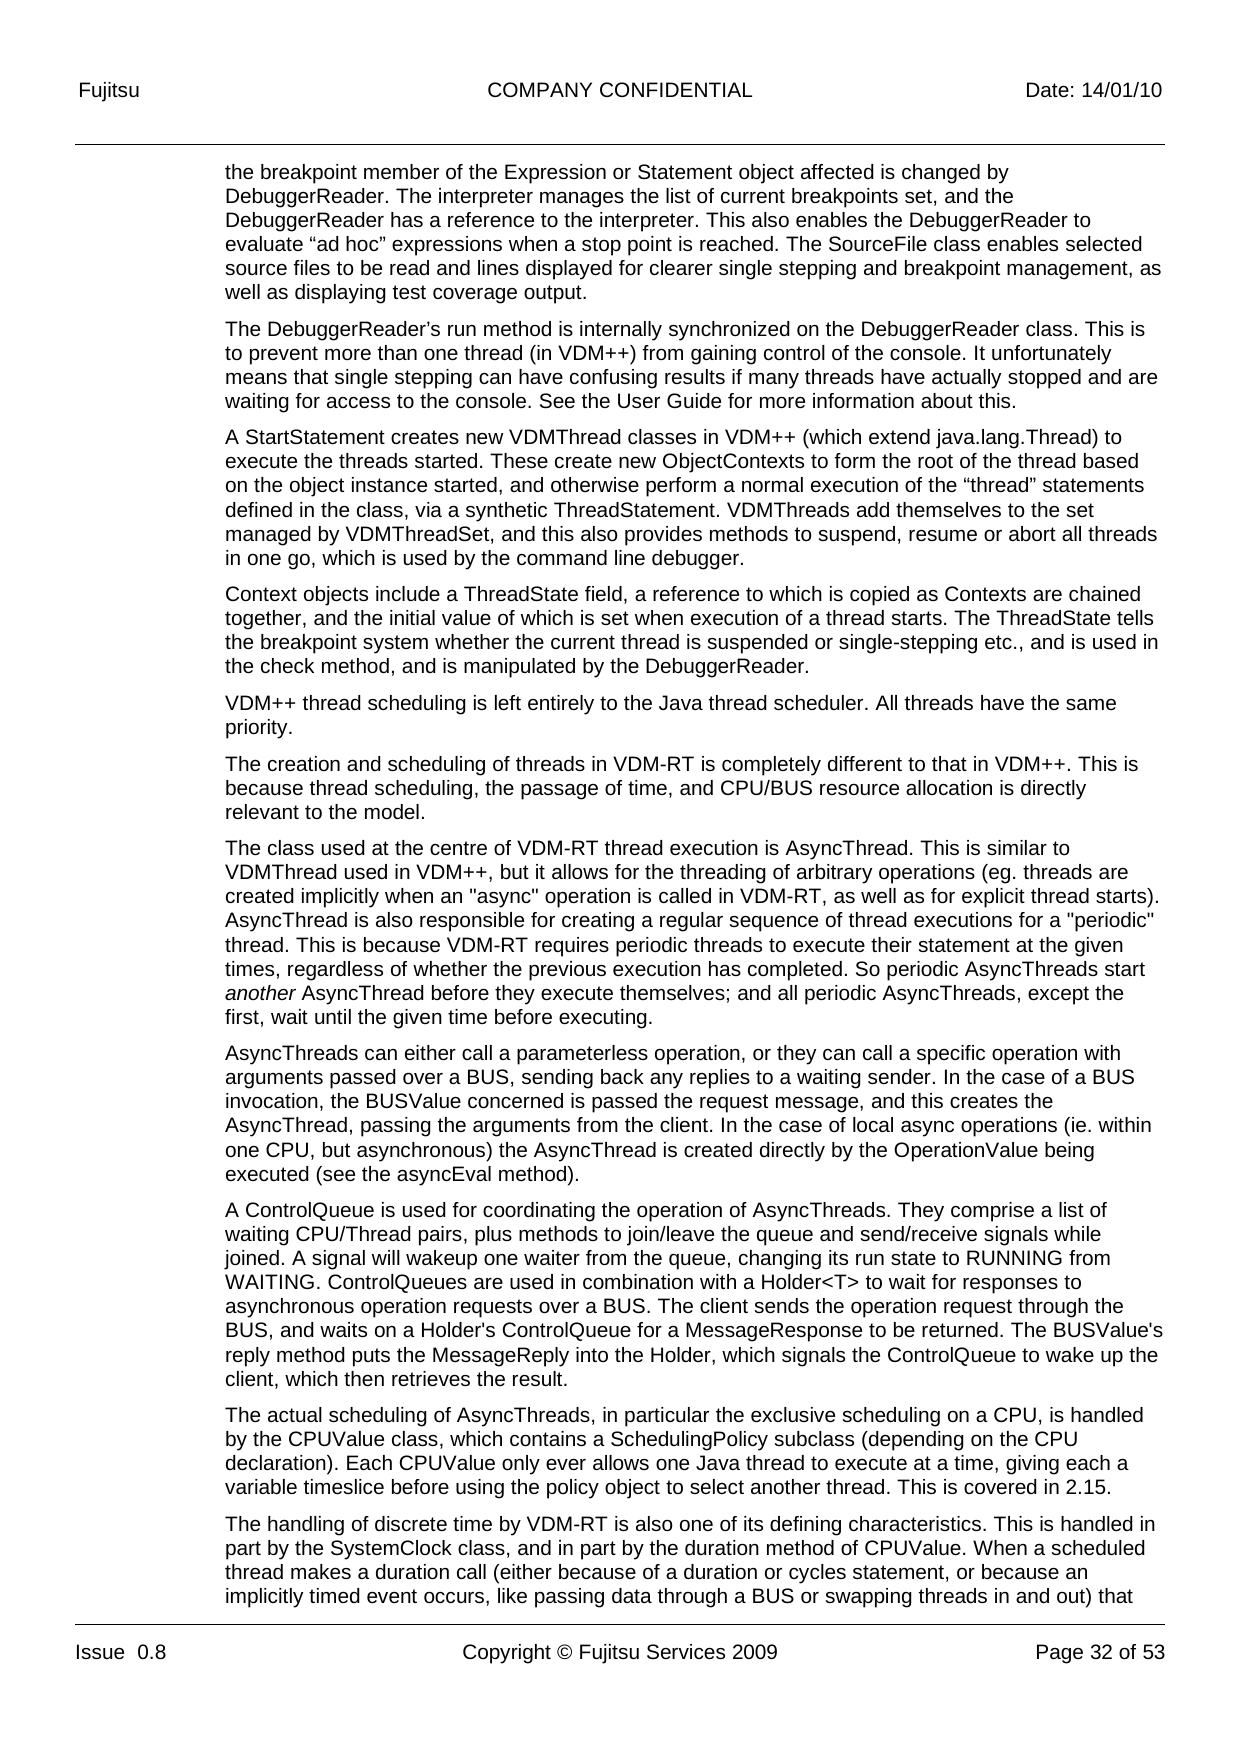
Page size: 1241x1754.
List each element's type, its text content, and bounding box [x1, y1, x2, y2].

text A StartStatement creates new VDMThread classes in VDM++ (which extend java.lang.Thread) to execute the threads started. These create new ObjectContexts to form the root of the thread based on the object instance started, and otherwise perform a normal execution of the “thread” statements defined in the class, via a synthetic ThreadStatement. VDMThreads add themselves to the set managed by VDMThreadSet, and this also provides methods to suspend, resume or abort all threads in one go, which is used by the command line debugger. [225, 425, 1165, 570]
text The DebuggerReader’s run method is internally synchronized on the DebuggerReader class. This is to prevent more than one thread (in VDM++) from gaining control of the console. It unfortunately means that single stepping can have confusing results if many threads have actually stopped and are waiting for access to the console. See the User Guide for more information about this. [225, 317, 1165, 413]
text The class used at the centre of VDM-RT thread execution is AsyncThread. This is similar to VDMThread used in VDM++, but it allows for the threading of arbitrary operations (eg. threads are created implicitly when an "async" operation is called in VDM-RT, as well as for explicit thread starts). AsyncThread is also responsible for creating a regular sequence of thread executions for a "periodic" thread. This is because VDM-RT requires periodic threads to execute their statement at the given times, regardless of whether the previous execution has completed. So periodic AsyncThreads start another AsyncThread before they execute themselves; and all periodic AsyncThreads, except the first, wait until the given time before executing. [225, 836, 1165, 1029]
text VDM++ thread scheduling is left entirely to the Java thread scheduler. All threads have the same priority. [225, 691, 1165, 739]
text The creation and scheduling of threads in VDM-RT is completely different to that in VDM++. This is because thread scheduling, the passage of time, and CPU/BUS resource allocation is directly relevant to the model. [225, 752, 1165, 824]
text AsyncThreads can either call a parameterless operation, or they can call a specific operation with arguments passed over a BUS, sending back any replies to a waiting sender. In the case of a BUS invocation, the BUSValue concerned is passed the request message, and this creates the AsyncThread, passing the arguments from the client. In the case of local async operations (ie. within one CPU, but asynchronous) the AsyncThread is created directly by the OperationValue being executed (see the asyncEval method). [225, 1041, 1165, 1186]
text The actual scheduling of AsyncThreads, in particular the exclusive scheduling on a CPU, is handled by the CPUValue class, which contains a SchedulingPolicy subclass (depending on the CPU declaration). Each CPUValue only ever allows one Java thread to execute at a time, giving each a variable timeslice before using the policy object to select another thread. This is covered in 2.15. [225, 1403, 1165, 1499]
text the breakpoint member of the Expression or Statement object affected is changed by DebuggerReader. The interpreter manages the list of current breakpoints set, and the DebuggerReader has a reference to the interpreter. This also enables the DebuggerReader to evaluate “ad hoc” expressions when a stop point is reached. The SourceFile class enables selected source files to be read and lines displayed for clearer single stepping and breakpoint management, as well as displaying test coverage output. [225, 160, 1165, 304]
text The handling of discrete time by VDM-RT is also one of its defining characteristics. This is handled in part by the SystemClock class, and in part by the duration method of CPUValue. When a scheduled thread makes a duration call (either because of a duration or cycles statement, or because an implicitly timed event occurs, like passing data through a BUS or swapping threads in and out) that [225, 1512, 1165, 1608]
text A ControlQueue is used for coordinating the operation of AsyncThreads. They comprise a list of waiting CPU/Thread pairs, plus methods to join/leave the queue and send/receive signals while joined. A signal will wakeup one waiter from the queue, changing its run state to RUNNING from WAITING. ControlQueues are used in combination with a Holder<T> to wait for responses to asynchronous operation requests over a BUS. The client sends the operation request through the BUS, and waits on a Holder's ControlQueue for a MessageResponse to be returned. The BUSValue's reply method puts the MessageReply into the Holder, which signals the ControlQueue to wake up the client, which then retrieves the result. [225, 1198, 1165, 1391]
text Context objects include a ThreadState field, a reference to which is copied as Contexts are chained together, and the initial value of which is set when execution of a thread starts. The ThreadState tells the breakpoint system whether the current thread is suspended or single-stepping etc., and is used in the check method, and is manipulated by the DebuggerReader. [225, 582, 1165, 678]
